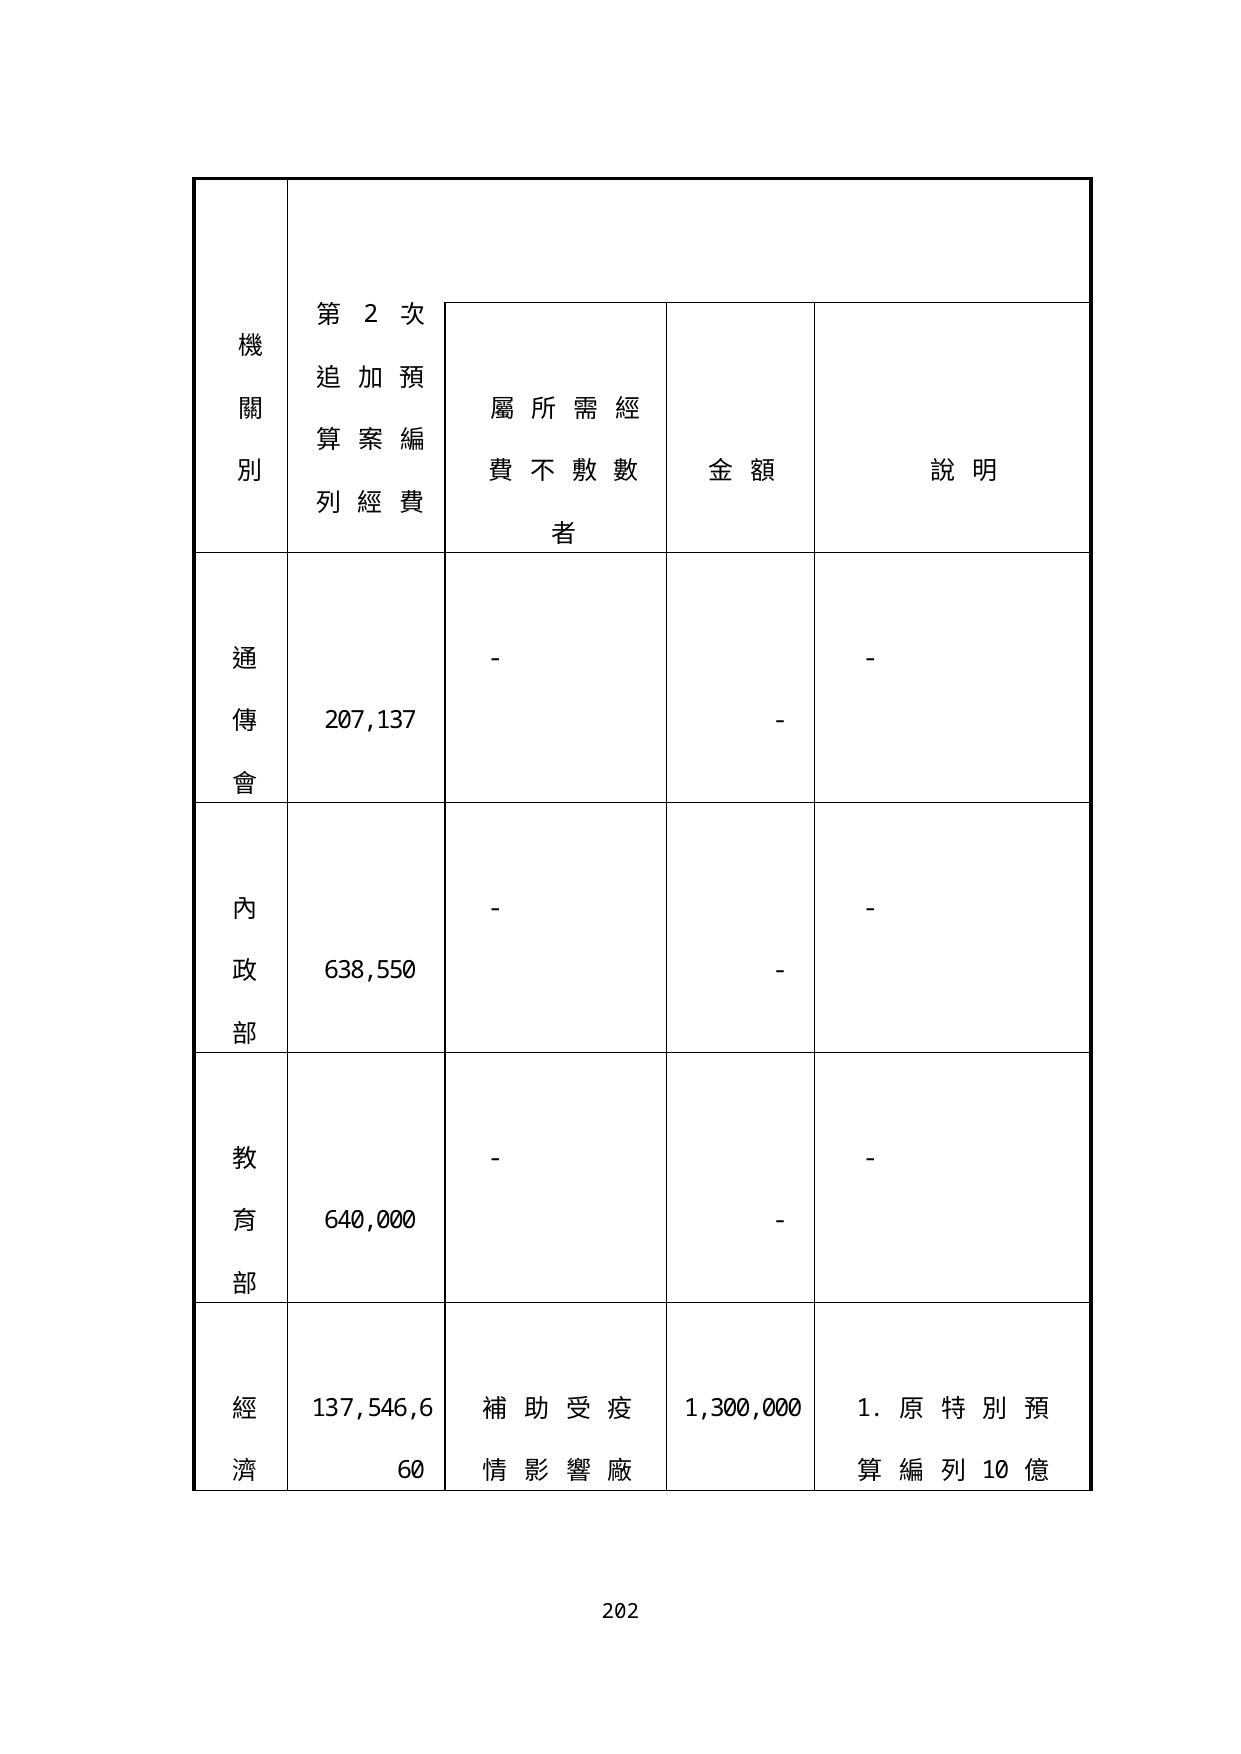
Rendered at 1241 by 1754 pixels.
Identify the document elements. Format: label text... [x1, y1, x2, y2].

table_cell - [667, 1053, 814, 1302]
table_cell - [667, 803, 814, 1052]
table_cell 638,550 [288, 803, 444, 1052]
table_cell 經濟 [196, 1303, 287, 1490]
table_cell 金額 [667, 303, 814, 552]
table_cell - [667, 553, 814, 802]
table_cell 640,000 [288, 1053, 444, 1302]
table_cell 137,546,660 [288, 1303, 444, 1490]
table_cell 說明 [815, 303, 1089, 552]
table_cell 教育部 [196, 1053, 287, 1302]
table_header 第2次追加預算案編列經費 [288, 180, 445, 552]
table_cell 207,137 [288, 553, 444, 802]
table_cell 屬所需經費不敷數者 [446, 303, 666, 552]
table_cell - [446, 553, 666, 802]
table_header 機關別 [196, 180, 287, 552]
table_cell - [815, 553, 1089, 802]
table_cell 1.原特別預算編列10億 [815, 1303, 1089, 1490]
table_cell 補助受疫情影響廠 [446, 1303, 666, 1490]
table_cell 內政部 [196, 803, 287, 1052]
table_cell - [815, 803, 1089, 1052]
table_cell 通傳會 [196, 553, 287, 802]
table_cell 1,300,000 [667, 1303, 814, 1490]
table_header [445, 180, 1089, 302]
table_cell - [446, 803, 666, 1052]
table_cell - [815, 1053, 1089, 1302]
table_cell - [446, 1053, 666, 1302]
